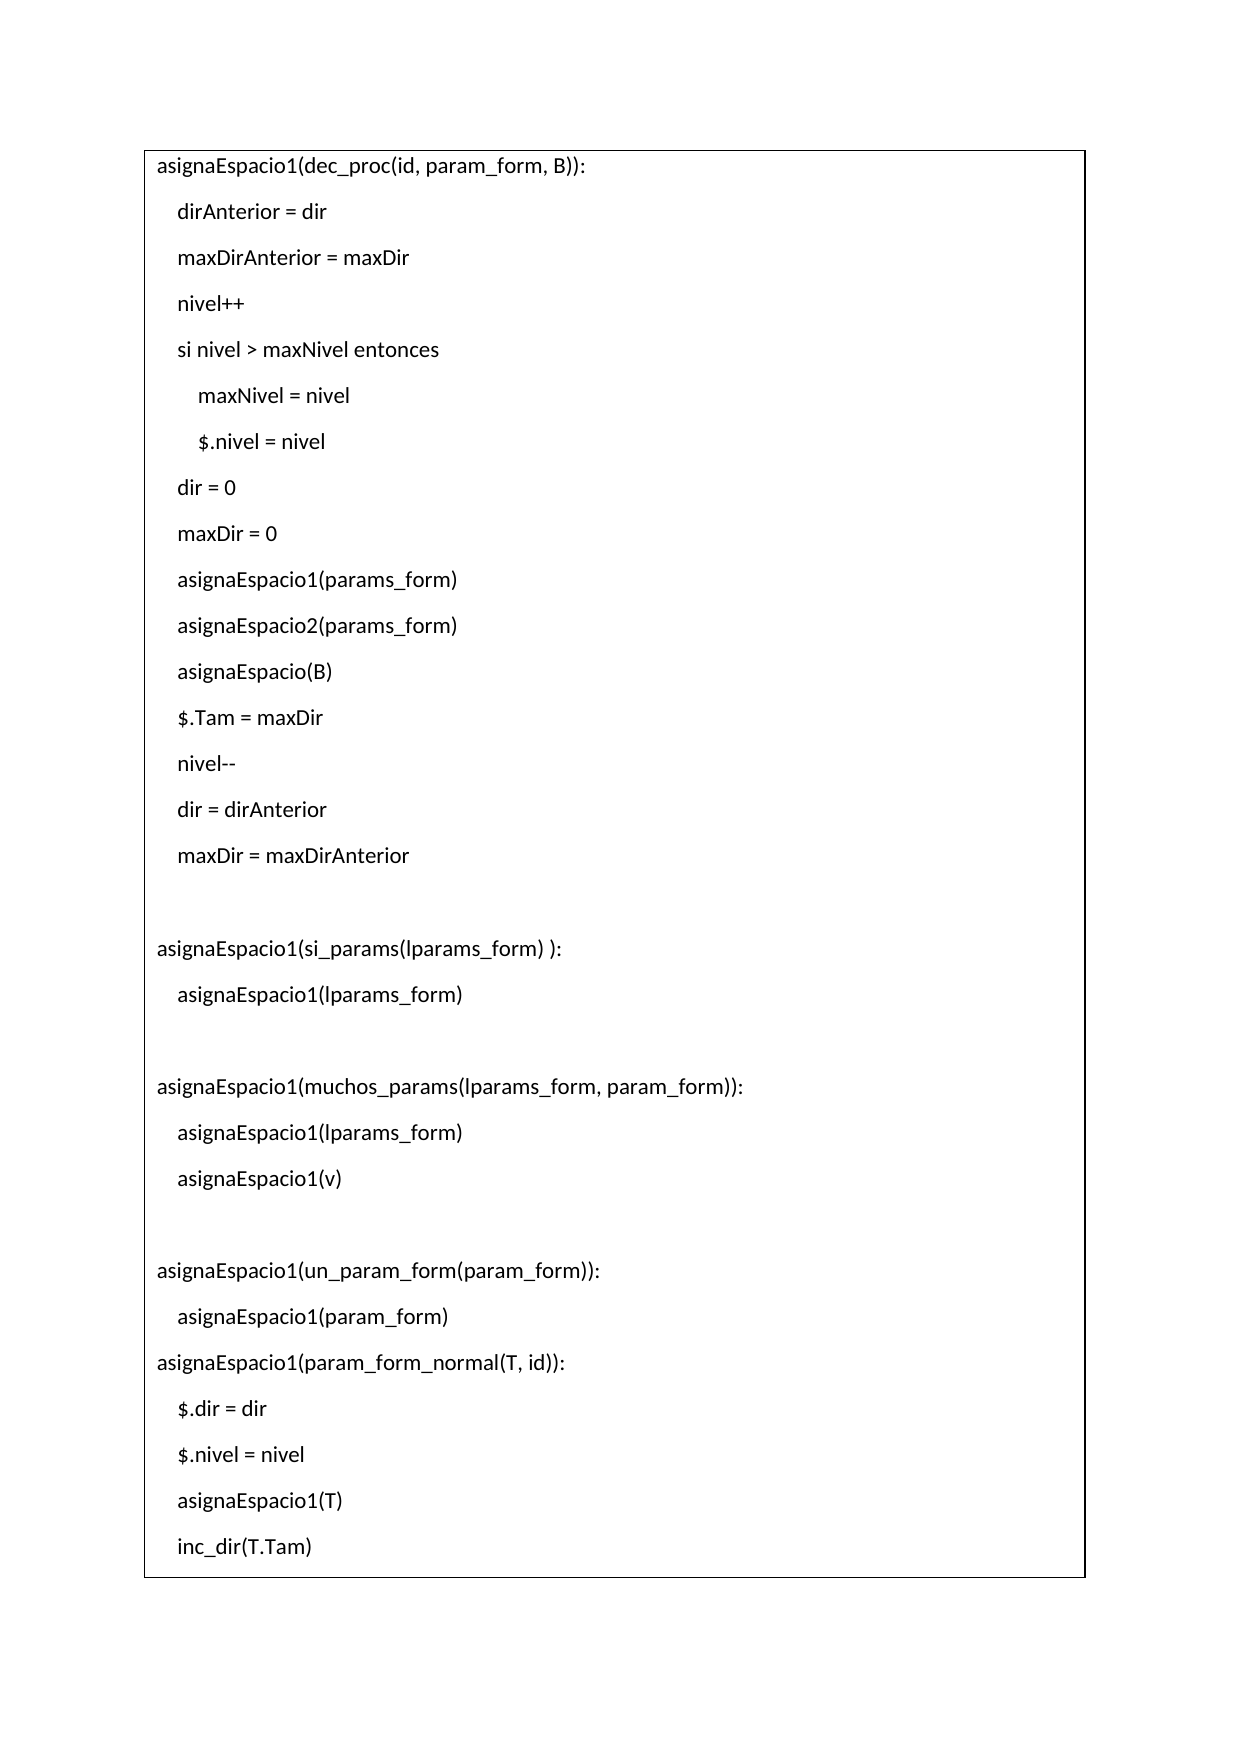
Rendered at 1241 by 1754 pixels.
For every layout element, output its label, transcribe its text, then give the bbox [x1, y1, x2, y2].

table_header asignaEspacio1(dec_proc(id, param_form, B)): dirAnterior = dir maxDirAnterior = maxDir nivel++ si nivel > maxNivel entonces maxNivel = nivel $.nivel = nivel dir = 0 maxDir = 0 asignaEspacio1(params_form) asignaEspacio2(params_form) asignaEspacio(B) $.Tam = maxDir nivel-- dir = dirAnterior maxDir = maxDirAnterior asignaEspacio1(si_params(lparams_form) ): asignaEspacio1(lparams_form) asignaEspacio1(muchos_params(lparams_form, param_form)): asignaEspacio1(lparams_form) asignaEspacio1(v) asignaEspacio1(un_param_form(param_form)): asignaEspacio1(param_form) asignaEspacio1(param_form_normal(T, id)): $.dir = dir $.nivel = nivel asignaEspacio1(T) inc_dir(T.Tam) [145, 151, 1084, 1577]
